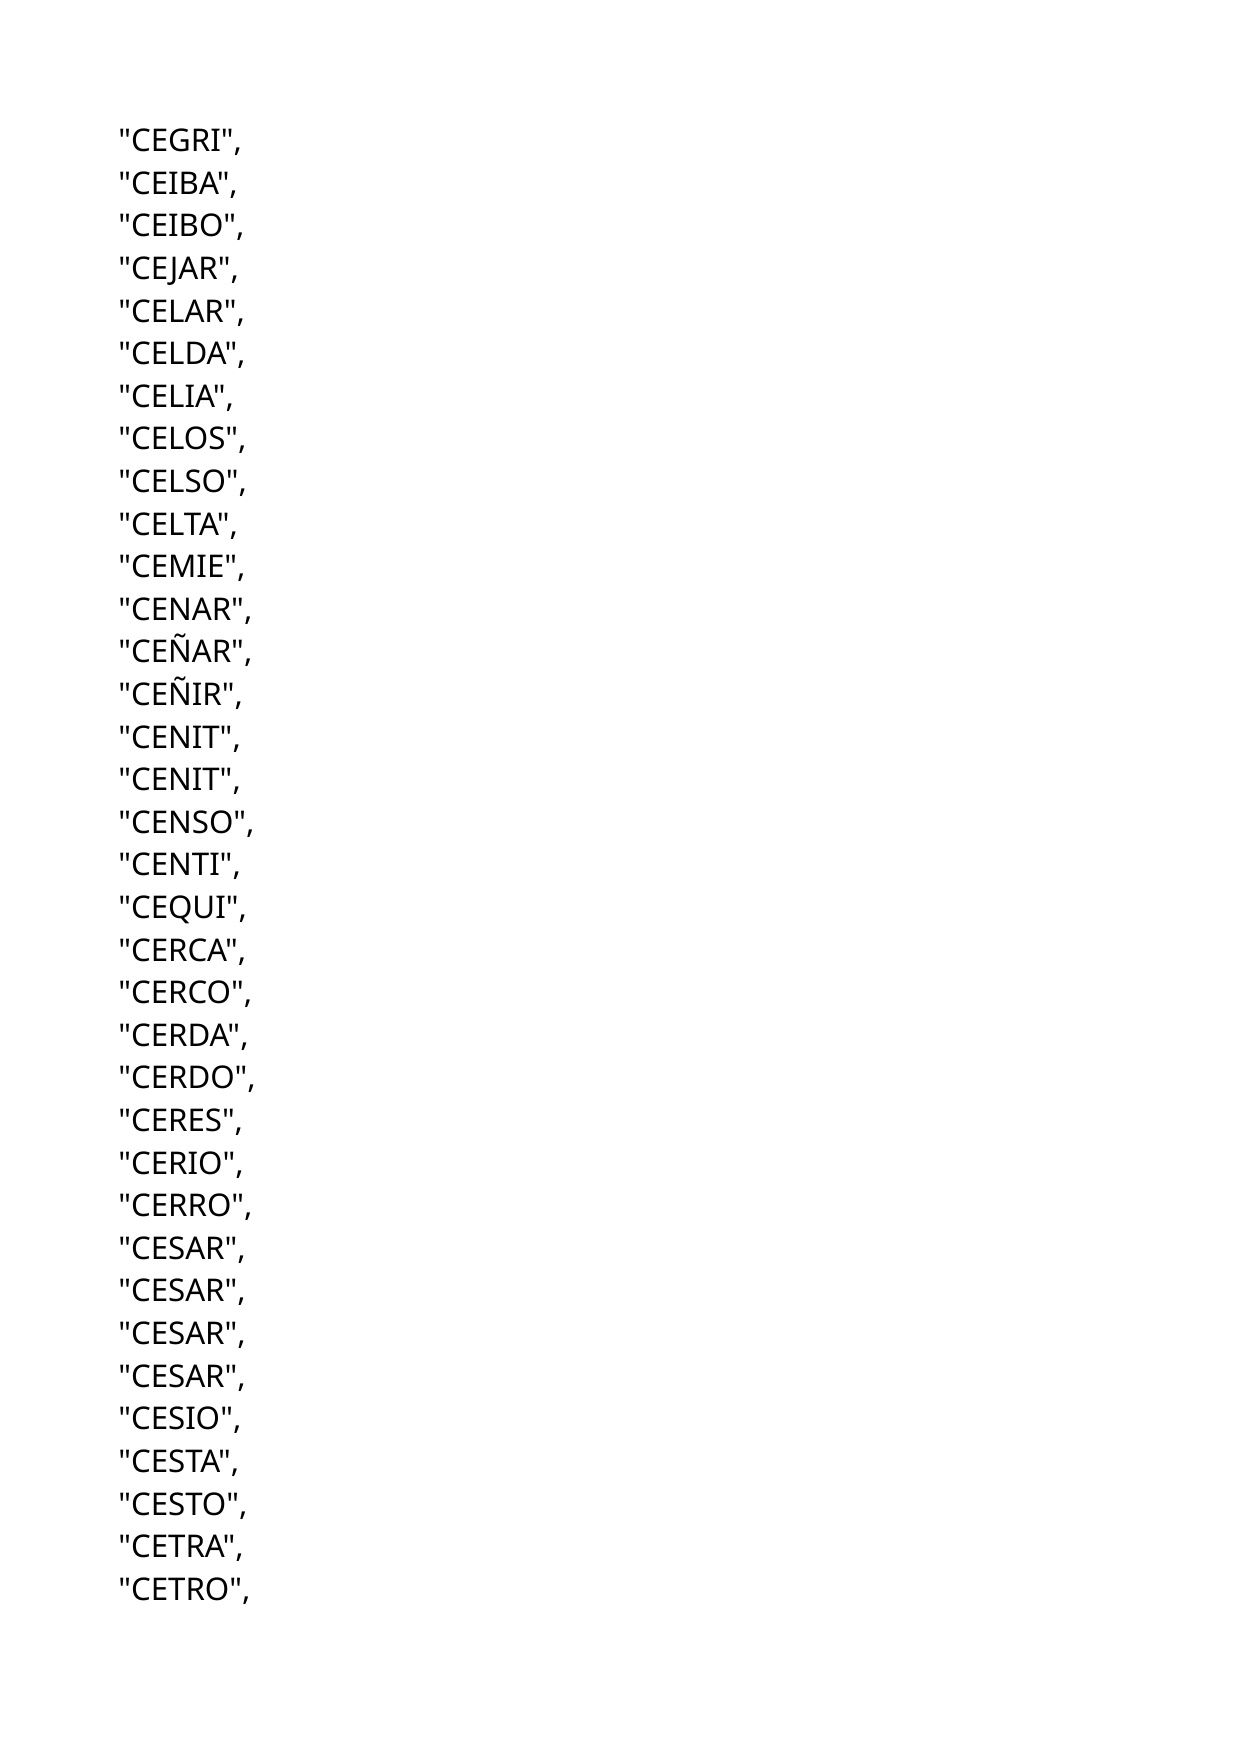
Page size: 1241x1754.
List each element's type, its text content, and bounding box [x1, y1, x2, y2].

text "CEGRI", [118, 118, 1122, 161]
text "CESTO", [118, 1481, 1122, 1524]
text "CENSO", [118, 800, 1122, 842]
text "CERDA", [118, 1013, 1122, 1055]
text "CERCA", [118, 928, 1122, 970]
text "CERIO", [118, 1141, 1122, 1183]
text "CESAR", [118, 1354, 1122, 1396]
text "CELDA", [118, 331, 1122, 374]
text "CENIT", [118, 714, 1122, 757]
text "CENAR", [118, 587, 1122, 629]
text "CENIT", [118, 757, 1122, 800]
text "CESAR", [118, 1226, 1122, 1268]
text "CEMIE", [118, 544, 1122, 587]
text "CEIBO", [118, 203, 1122, 246]
text "CEQUI", [118, 885, 1122, 928]
text "CERES", [118, 1098, 1122, 1141]
text "CEÑIR", [118, 672, 1122, 714]
text "CENTI", [118, 842, 1122, 885]
text "CERRO", [118, 1183, 1122, 1226]
text "CETRO", [118, 1567, 1122, 1609]
text "CESAR", [118, 1311, 1122, 1354]
text "CESTA", [118, 1439, 1122, 1481]
text "CESAR", [118, 1268, 1122, 1311]
text "CERDO", [118, 1055, 1122, 1098]
text "CELOS", [118, 416, 1122, 459]
text "CELSO", [118, 459, 1122, 502]
text "CELAR", [118, 288, 1122, 331]
text "CELIA", [118, 374, 1122, 416]
text "CEIBA", [118, 161, 1122, 203]
text "CESIO", [118, 1396, 1122, 1439]
text "CERCO", [118, 970, 1122, 1013]
text "CEÑAR", [118, 629, 1122, 672]
text "CEJAR", [118, 246, 1122, 288]
text "CETRA", [118, 1524, 1122, 1567]
text "CELTA", [118, 502, 1122, 544]
